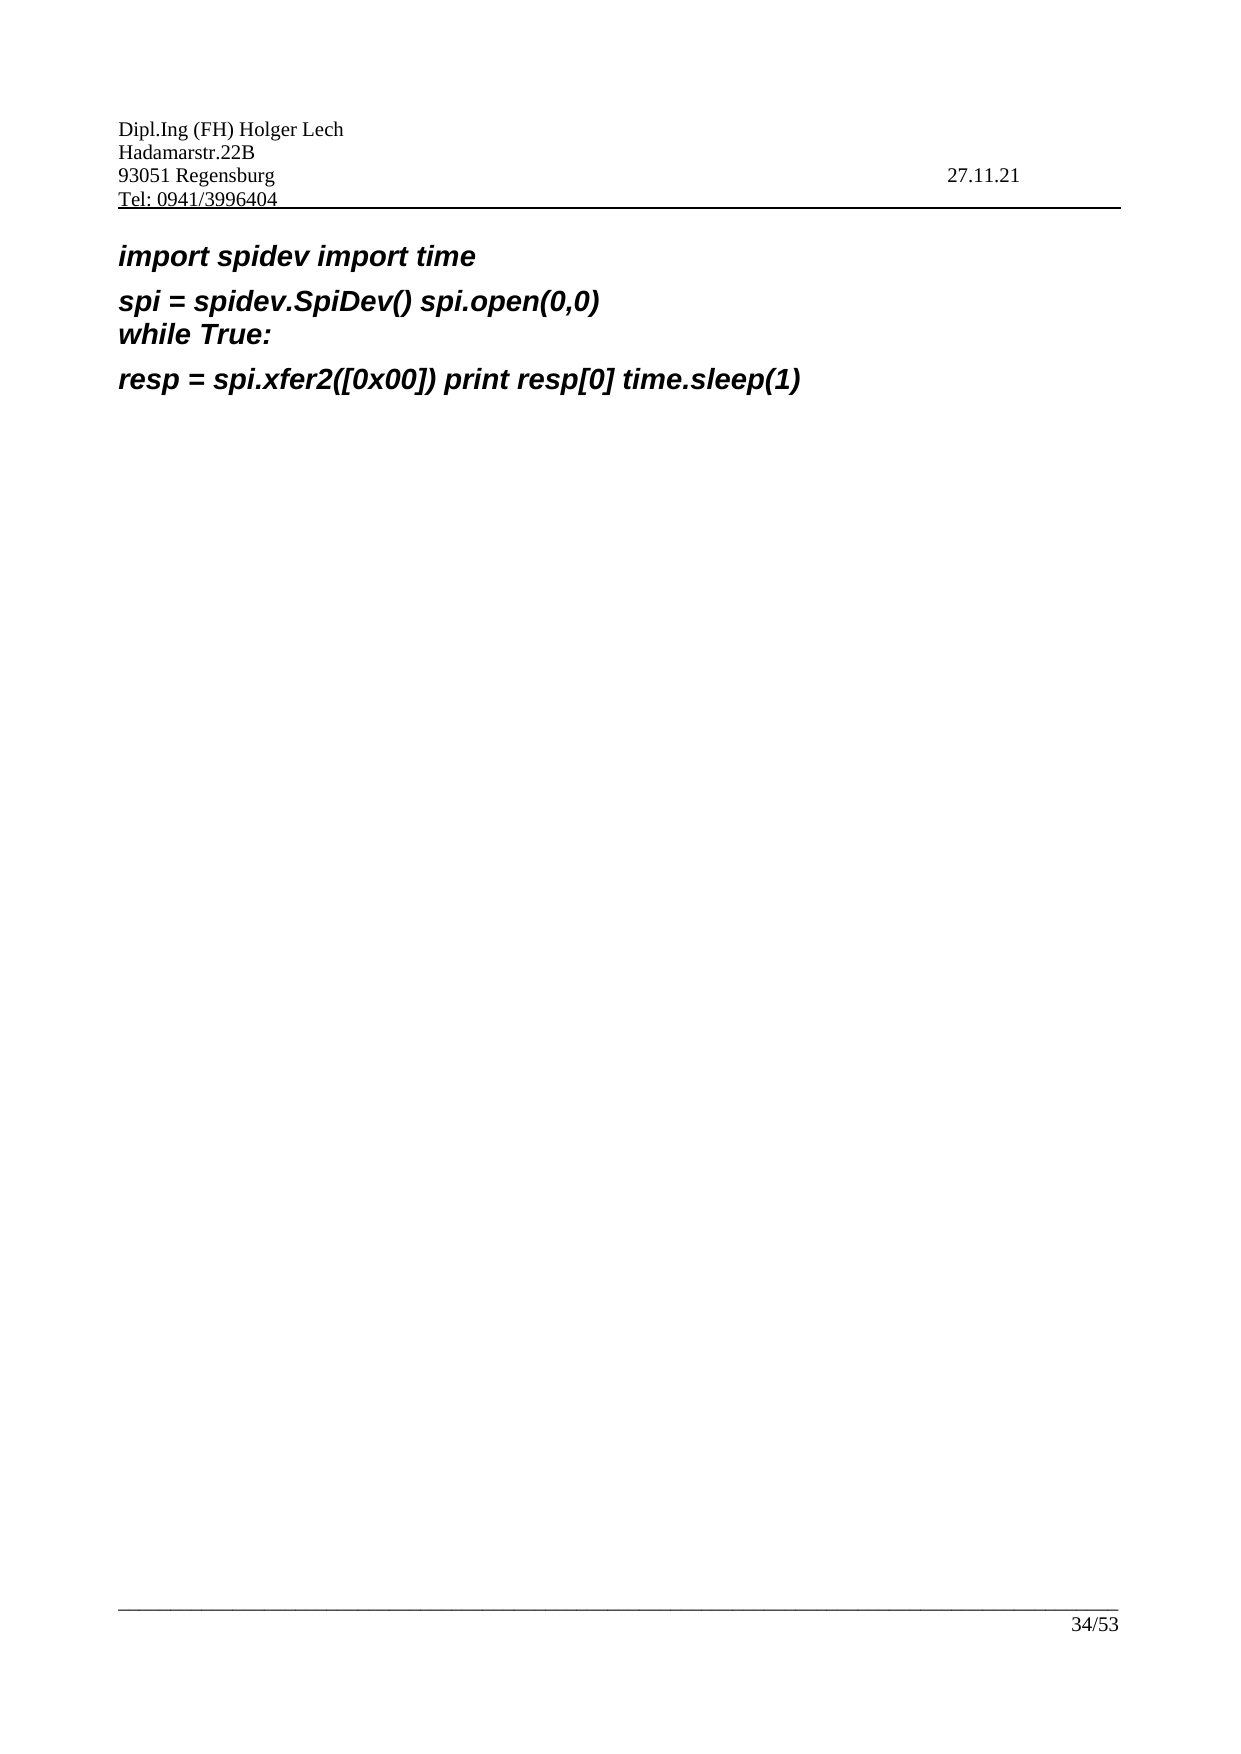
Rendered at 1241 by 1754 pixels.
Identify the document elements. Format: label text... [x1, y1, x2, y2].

text resp = spi.xfer2([0x00]) print resp[0] time.sleep(1) [118, 363, 1122, 396]
text import spidev import time [118, 240, 1122, 273]
text spi = spidev.SpiDev() spi.open(0,0) while True: [118, 285, 1122, 350]
